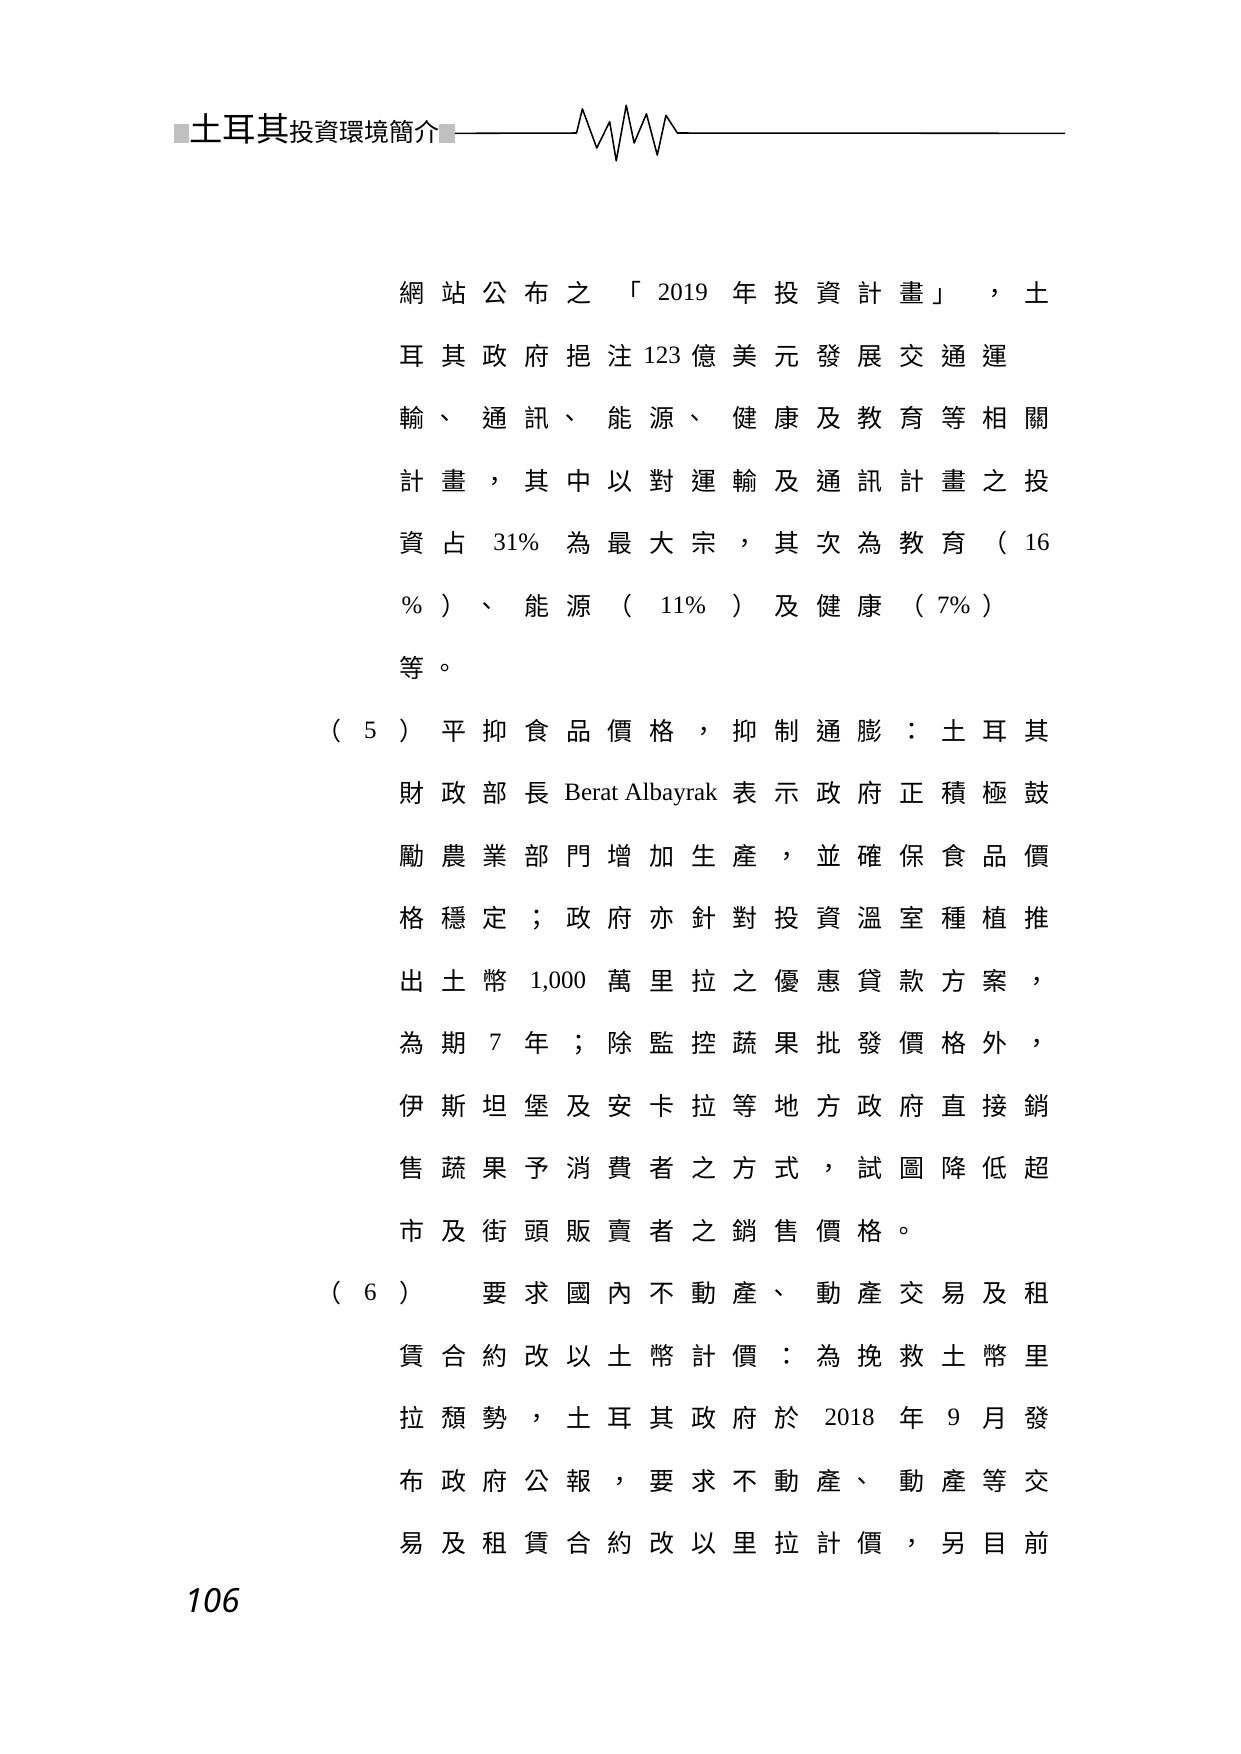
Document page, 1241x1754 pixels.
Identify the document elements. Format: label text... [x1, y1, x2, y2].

text （6） 要求國內不動產、動產交易及租賃合約改以土幣計價：為挽救土幣里拉頹勢，土耳其政府於2018年9月發布政府公報，要求不動產、動產等交易及租賃合約改以里拉計價，另目前 [306, 1250, 1058, 1563]
text （5）平抑食品價格，抑制通膨：土耳其財政部長Berat Albayrak表示政府正積極鼓勵農業部門增加生產，並確保食品價格穩定；政府亦針對投資溫室種植推出土幣1,000萬里拉之優惠貸款方案，為期7年；除監控蔬果批發價格外，伊斯坦堡及安卡拉等地方政府直接銷售蔬果予消費者之方式，試圖降低超市及街頭販賣者之銷售價格。 [306, 688, 1058, 1250]
text 網站公布之「2019年投資計畫」，土耳其政府挹注123億美元發展交通運輸、通訊、能源、健康及教育等相關計畫，其中以對運輸及通訊計畫之投資占31%為最大宗，其次為教育（16%）、能源（11%）及健康（7%）等。 [306, 250, 1058, 688]
